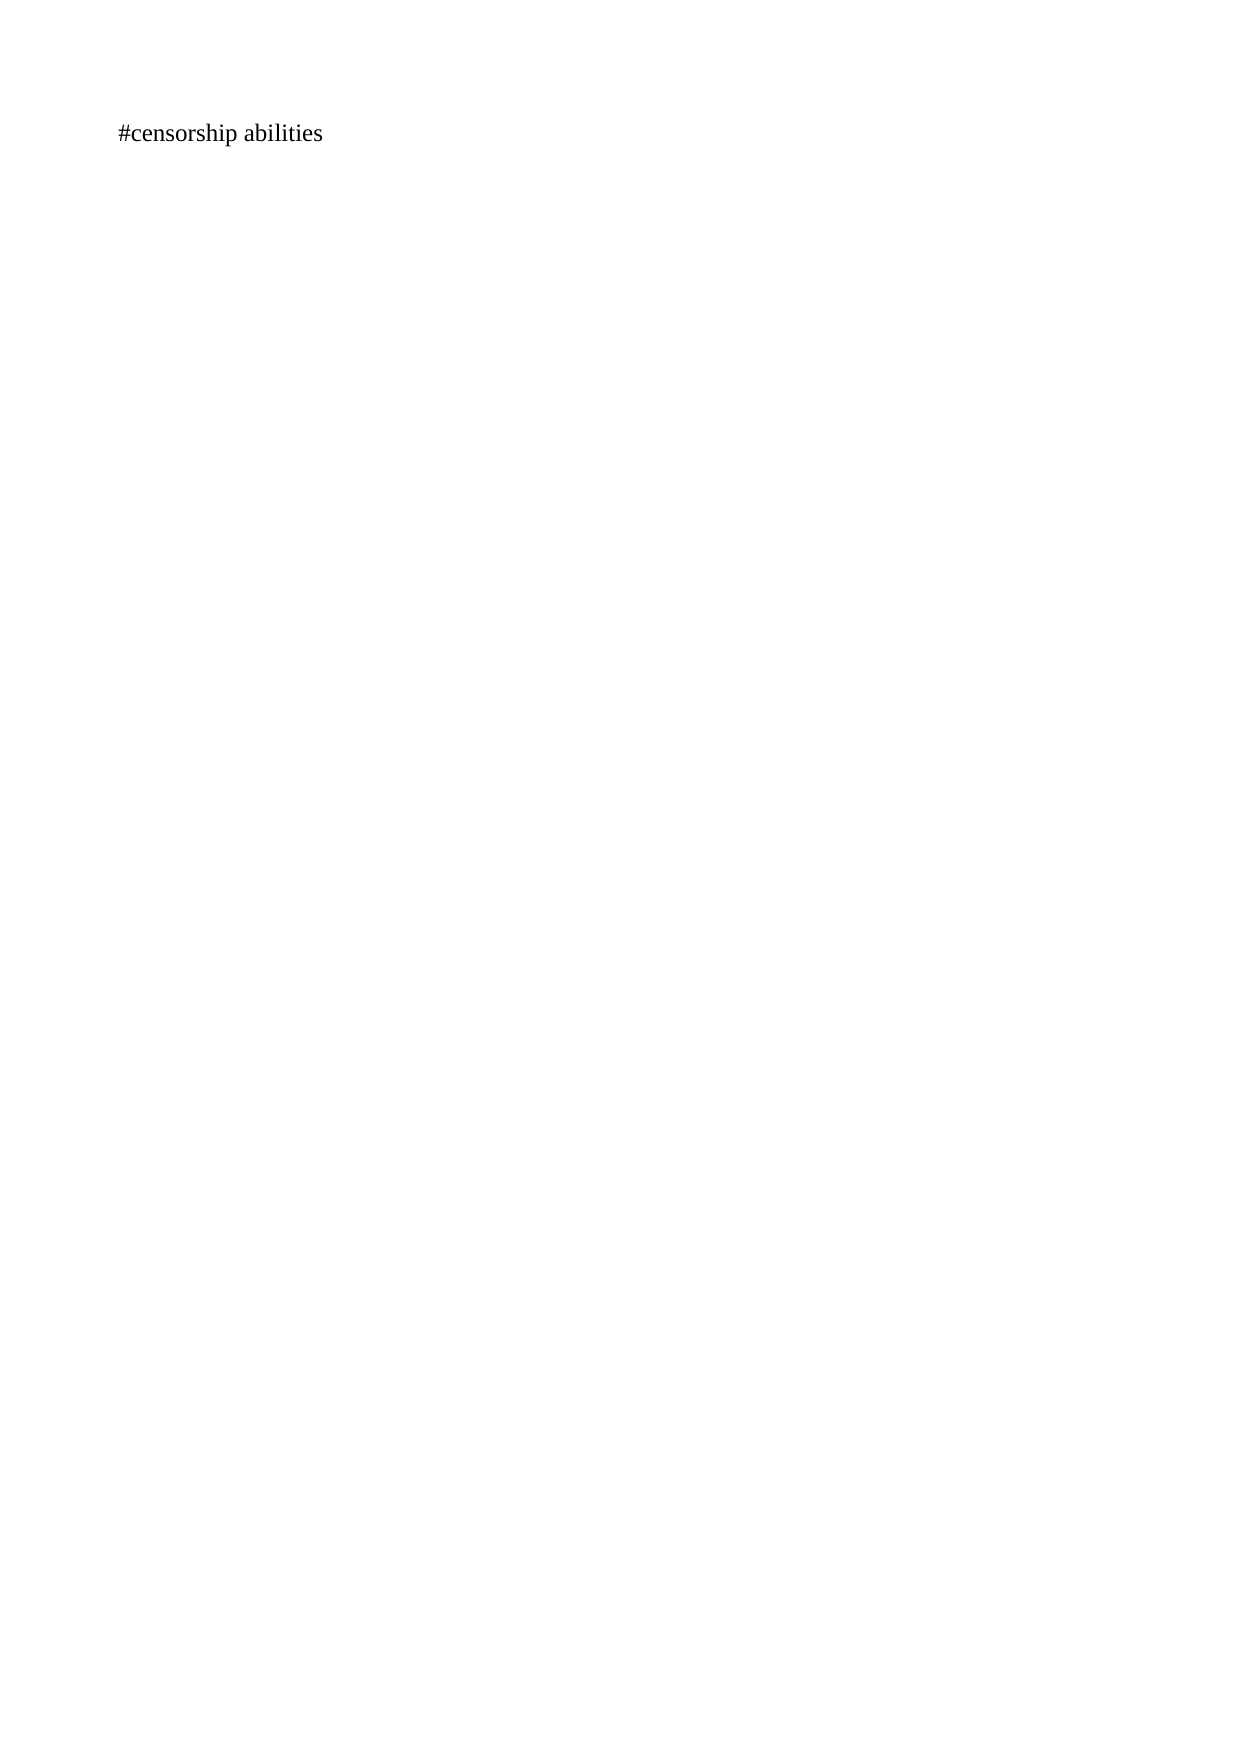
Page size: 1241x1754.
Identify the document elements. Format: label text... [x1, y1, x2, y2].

text #censorship abilities [118, 118, 1122, 147]
